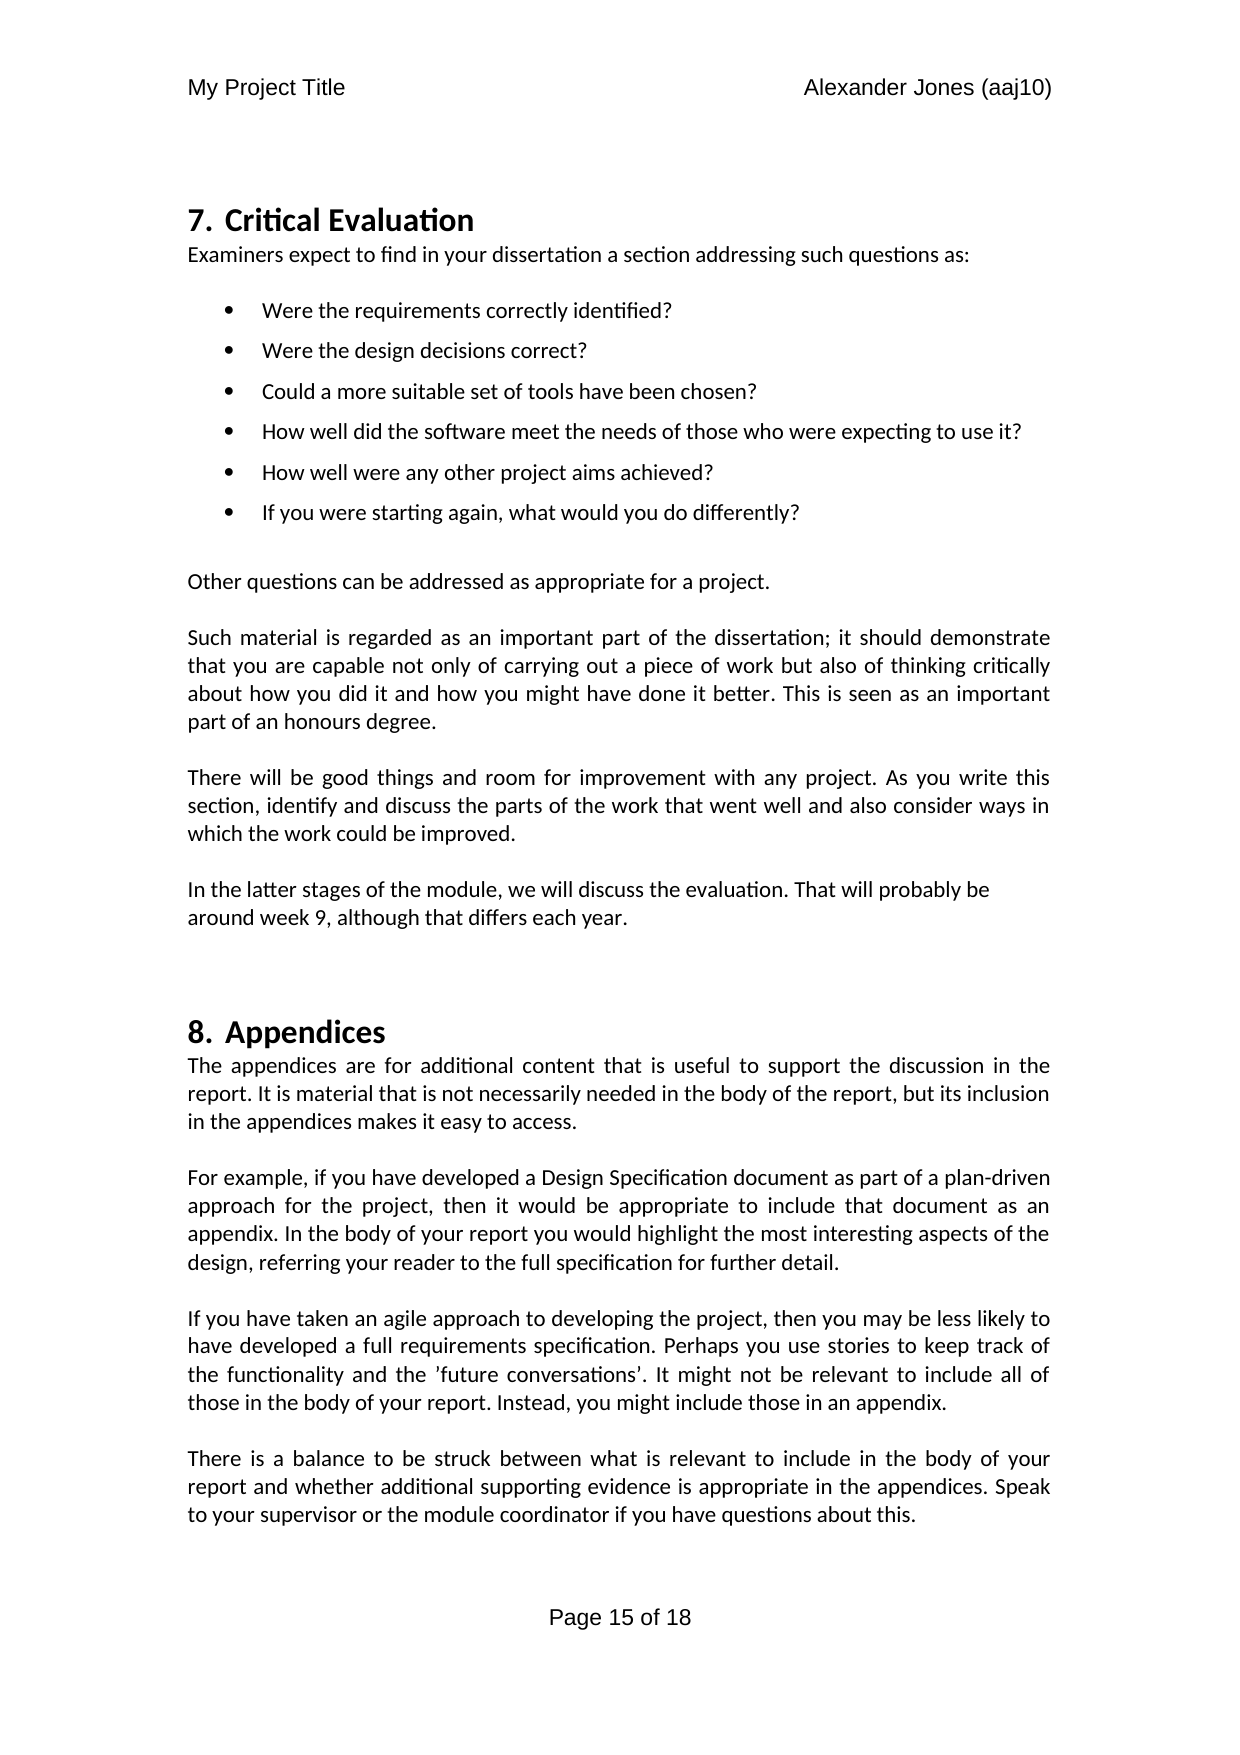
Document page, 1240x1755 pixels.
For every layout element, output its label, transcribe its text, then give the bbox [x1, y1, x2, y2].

text In the latter stages of the module, we will discuss the evaluation. That will probably be around week 9, although that differs each year. [187, 875, 1052, 931]
list How well did the software meet the needs of those who were expecting to use it? [225, 417, 1052, 446]
list Could a more suitable set of tools have been chosen? [225, 377, 1052, 405]
subtitle Appendices [187, 1011, 1052, 1051]
text There is a balance to be struck between what is relevant to include in the body of your report and whether additional supporting evidence is appropriate in the appendices. Speak to your supervisor or the module coordinator if you have questions about this. [187, 1444, 1052, 1528]
list How well were any other project aims achieved? [225, 458, 1052, 486]
list If you were starting again, what would you do differently? [225, 498, 1052, 527]
subtitle Critical Evaluation [187, 199, 1052, 240]
text If you have taken an agile approach to developing the project, then you may be less likely to have developed a full requirements specification. Perhaps you use stories to keep track of the functionality and the ’future conversations’. It might not be relevant to include all of those in the body of your report. Instead, you might include those in an appendix. [187, 1304, 1052, 1416]
text Examiners expect to find in your dissertation a section addressing such questions as: [187, 240, 1052, 268]
text Other questions can be addressed as appropriate for a project. [187, 567, 1052, 595]
text The appendices are for additional content that is useful to support the discussion in the report. It is material that is not necessarily needed in the body of the report, but its inclusion in the appendices makes it easy to access. [187, 1051, 1052, 1136]
text Such material is regarded as an important part of the dissertation; it should demonstrate that you are capable not only of carrying out a piece of work but also of thinking critically about how you did it and how you might have done it better. This is seen as an important part of an honours degree. [187, 623, 1052, 735]
text There will be good things and room for improvement with any project. As you write this section, identify and discuss the parts of the work that went well and also consider ways in which the work could be improved. [187, 763, 1052, 847]
text For example, if you have developed a Design Specification document as part of a plan-driven approach for the project, then it would be appropriate to include that document as an appendix. In the body of your report you would highlight the most interesting aspects of the design, referring your reader to the full specification for further detail. [187, 1163, 1052, 1276]
list Were the design decisions correct? [225, 336, 1052, 364]
list Were the requirements correctly identified? [225, 296, 1052, 324]
